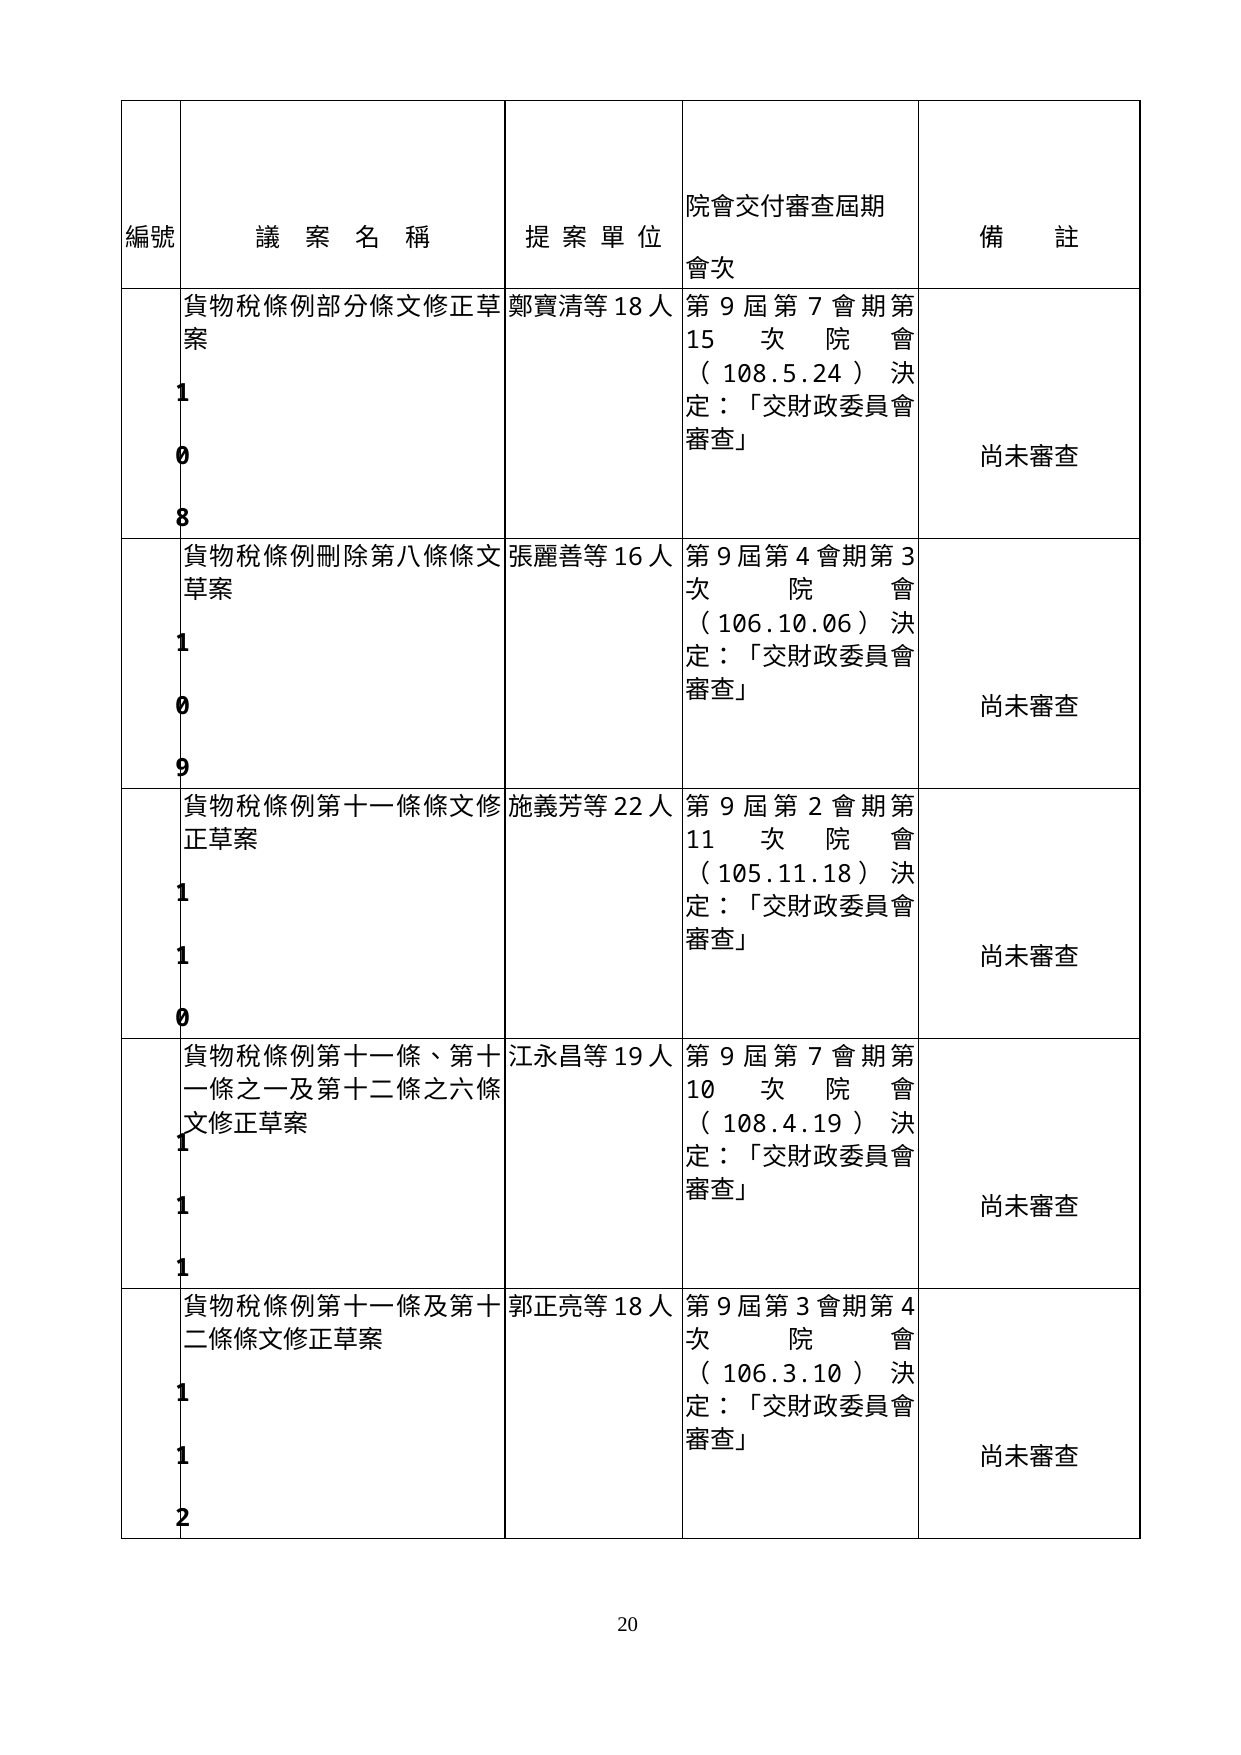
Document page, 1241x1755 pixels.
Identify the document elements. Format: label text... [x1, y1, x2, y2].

table_cell 尚未審查 [919, 289, 1139, 538]
table_cell [122, 539, 180, 788]
table_cell 貨物稅條例第十一條條文修正草案 [181, 789, 504, 1038]
table_cell 貨物稅條例刪除第八條條文草案 [181, 539, 504, 788]
table_cell 第9屆第2會期第11次院會（105.11.18）決定：「交財政委員會審查」 [683, 789, 918, 1038]
table_cell 鄭寶清等18人 [506, 289, 682, 538]
table_cell [122, 289, 180, 538]
table_header 編號 [122, 101, 180, 288]
table_header 院會交付審查屆期 會次 [683, 101, 918, 288]
table_cell 江永昌等19人 [506, 1039, 682, 1288]
table_cell 貨物稅條例第十一條及第十二條條文修正草案 [181, 1289, 504, 1538]
table_cell [122, 789, 180, 1038]
table_cell [122, 1289, 180, 1538]
table_cell 尚未審查 [919, 1289, 1139, 1538]
table_cell 貨物稅條例部分條文修正草案 [181, 289, 504, 538]
table_cell 張麗善等16人 [506, 539, 682, 788]
table_header 議 案 名 稱 [181, 101, 504, 288]
table_cell 尚未審查 [919, 1039, 1139, 1288]
table_header 提 案 單 位 [506, 101, 682, 288]
table_header 備 註 [919, 101, 1139, 288]
table_cell 郭正亮等18人 [506, 1289, 682, 1538]
table_cell 施義芳等22人 [506, 789, 682, 1038]
table_cell 貨物稅條例第十一條、第十一條之一及第十二條之六條文修正草案 [181, 1039, 504, 1288]
table_cell 第9屆第3會期第4次院會（106.3.10）決定：「交財政委員會審查」 [683, 1289, 918, 1538]
table_cell 尚未審查 [919, 789, 1139, 1038]
table_cell 第9屆第7會期第15次院會（108.5.24）決定：「交財政委員會審查」 [683, 289, 918, 538]
table_cell 第9屆第7會期第10次院會（108.4.19）決定：「交財政委員會審查」 [683, 1039, 918, 1288]
table_cell 尚未審查 [919, 539, 1139, 788]
table_cell 第9屆第4會期第3次院會（106.10.06）決定：「交財政委員會審查」 [683, 539, 918, 788]
table_cell [122, 1039, 180, 1288]
